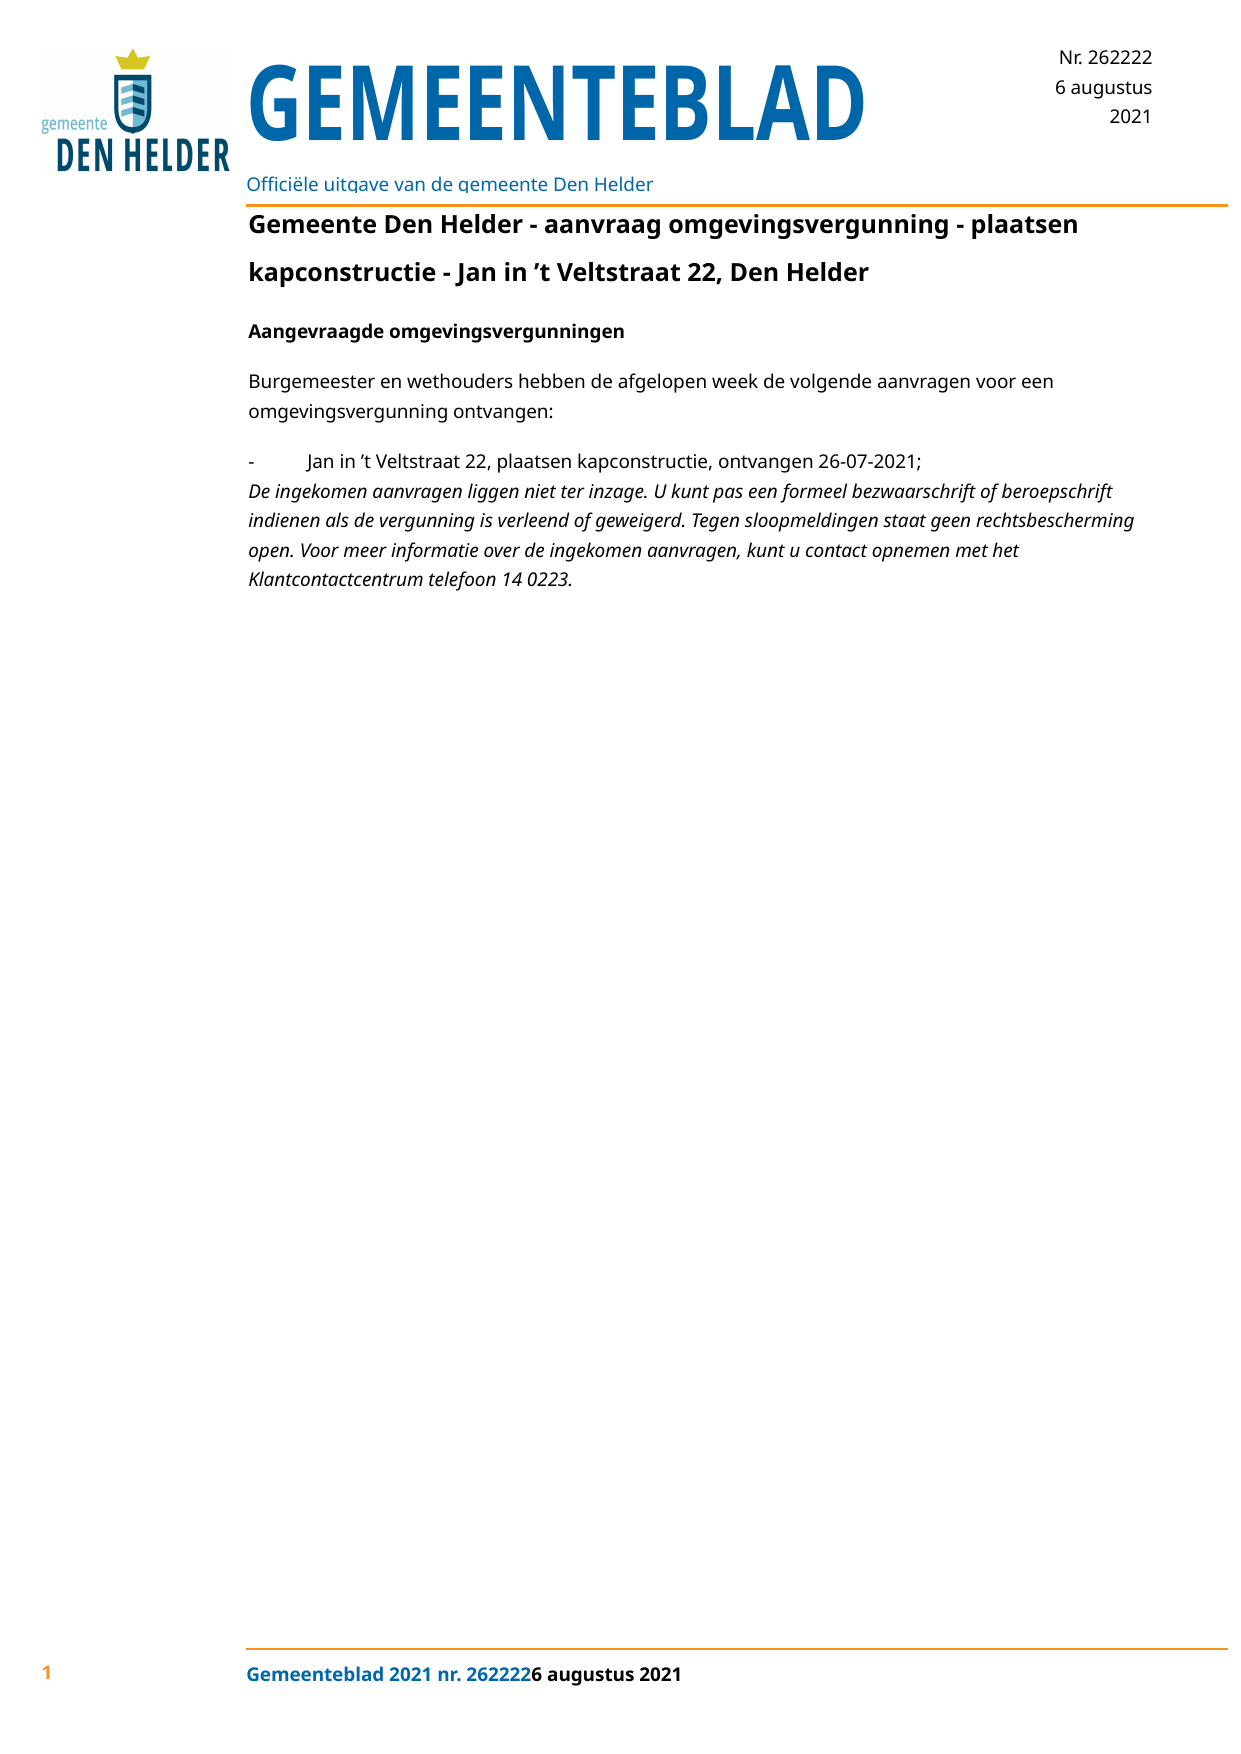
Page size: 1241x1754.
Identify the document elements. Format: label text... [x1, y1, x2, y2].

picture [100, 154, 106, 172]
text Gemeente Den Helder - aanvraag omgevingsvergunning - plaatsen kapconstructie - Jan in ’t Veltstraat 22, Den Helder [248, 207, 1152, 288]
picture [220, 160, 224, 172]
text Aangevraagde omgevingsvergunningen [248, 318, 1152, 344]
picture [130, 157, 135, 172]
text Burgemeester en wethouders hebben de afgelopen week de volgende aanvragen voor een omgevingsvergunning ontvangen: [248, 368, 1152, 424]
text De ingekomen aanvragen liggen niet ter inzage. U kunt pas een formeel bezwaarschrift of beroepschrift indienen als de vergunning is verleend of geweigerd. Tegen sloopmeldingen staat geen rechtsbescherming open. Voor meer informatie over de ingekomen aanvragen, kunt u contact opnemen met het Klantcontactcentrum telefoon 14 0223. [248, 478, 1152, 592]
picture [41, 47, 231, 172]
list Jan in ’t Veltstraat 22, plaatsen kapconstructie, ontvangen 26-07-2021; [248, 448, 1152, 474]
picture [182, 144, 187, 165]
picture [63, 144, 68, 165]
